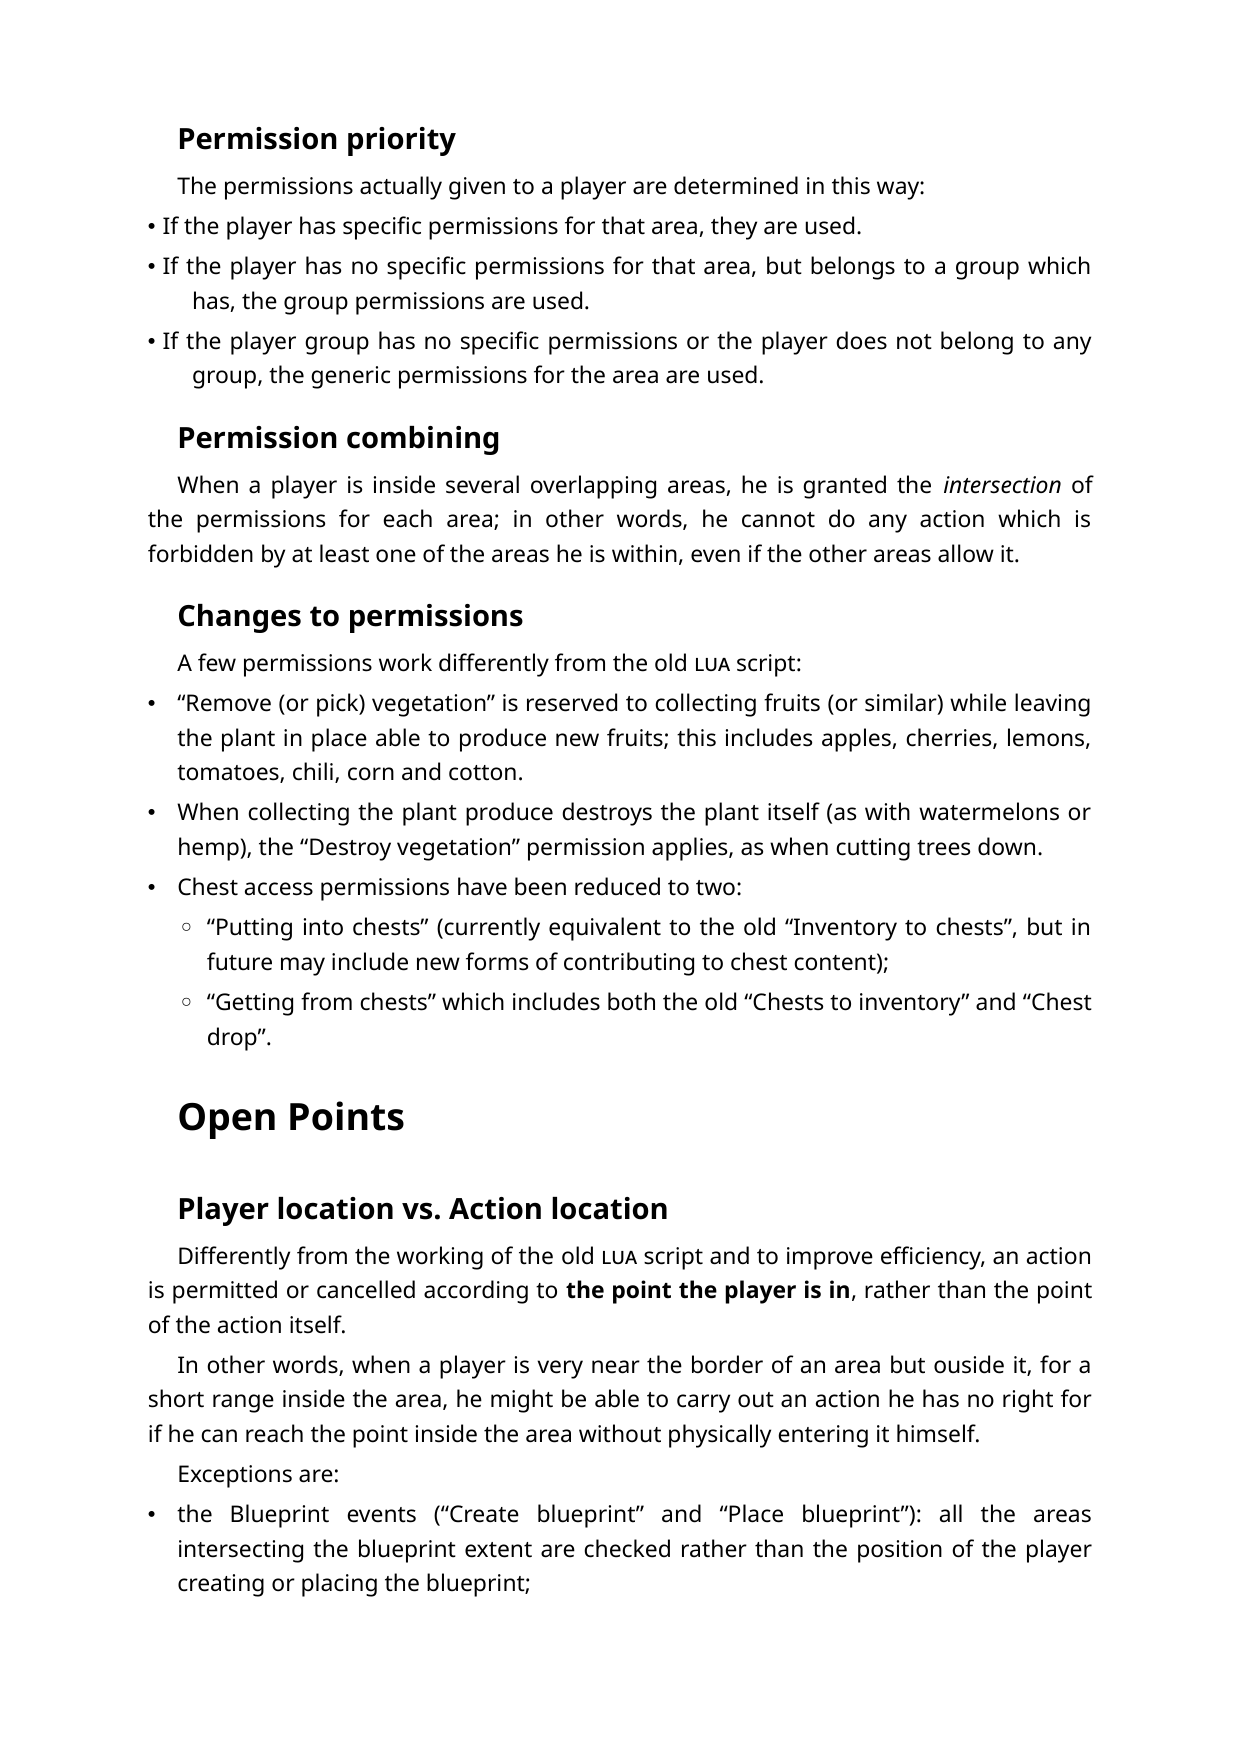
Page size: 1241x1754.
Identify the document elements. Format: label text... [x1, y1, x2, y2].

list “Getting from chests” which includes both the old “Chests to inventory” and “Chest drop”. [177, 986, 1093, 1052]
list “Remove (or pick) vegetation” is reserved to collecting fruits (or similar) while leaving the plant in place able to produce new fruits; this includes apples, cherries, lemons, tomatoes, chili, corn and cotton. [148, 687, 1093, 787]
text The permissions actually given to a player are determined in this way: [148, 169, 1093, 201]
list Chest access permissions have been reduced to two: [148, 871, 1093, 902]
text In other words, when a player is very near the border of an area but ouside it, for a short range inside the area, he might be able to carry out an action he has no right for if he can reach the point inside the area without physically entering it himself. [148, 1349, 1093, 1449]
list If the player has no specific permissions for that area, but belongs to a group which has, the group permissions are used. [148, 250, 1093, 316]
list If the player has specific permissions for that area, they are used. [148, 210, 1093, 241]
text A few permissions work differently from the old lua script: [148, 647, 1093, 678]
subtitle Permission priority [148, 118, 1093, 158]
list the Blueprint events (“Create blueprint” and “Place blueprint”): all the areas intersecting the blueprint extent are checked rather than the position of the player creating or placing the blueprint; [148, 1498, 1093, 1598]
subtitle Open Points [148, 1090, 1093, 1141]
subtitle Permission combining [148, 417, 1093, 457]
list If the player group has no specific permissions or the player does not belong to any group, the generic permissions for the area are used. [148, 325, 1093, 391]
text When a player is inside several overlapping areas, he is granted the intersection of the permissions for each area; in other words, he cannot do any action which is forbidden by at least one of the areas he is within, even if the other areas allow it. [148, 469, 1093, 569]
subtitle Player location vs. Action location [148, 1188, 1093, 1228]
text Exceptions are: [148, 1458, 1093, 1489]
list “Putting into chests” (currently equivalent to the old “Inventory to chests”, but in future may include new forms of contributing to chest content); [177, 911, 1093, 977]
list When collecting the plant produce destroys the plant itself (as with watermelons or hemp), the “Destroy vegetation” permission applies, as when cutting trees down. [148, 796, 1093, 862]
subtitle Changes to permissions [148, 596, 1093, 635]
text Differently from the working of the old lua script and to improve efficiency, an action is permitted or cancelled according to the point the player is in, rather than the point of the action itself. [148, 1240, 1093, 1340]
